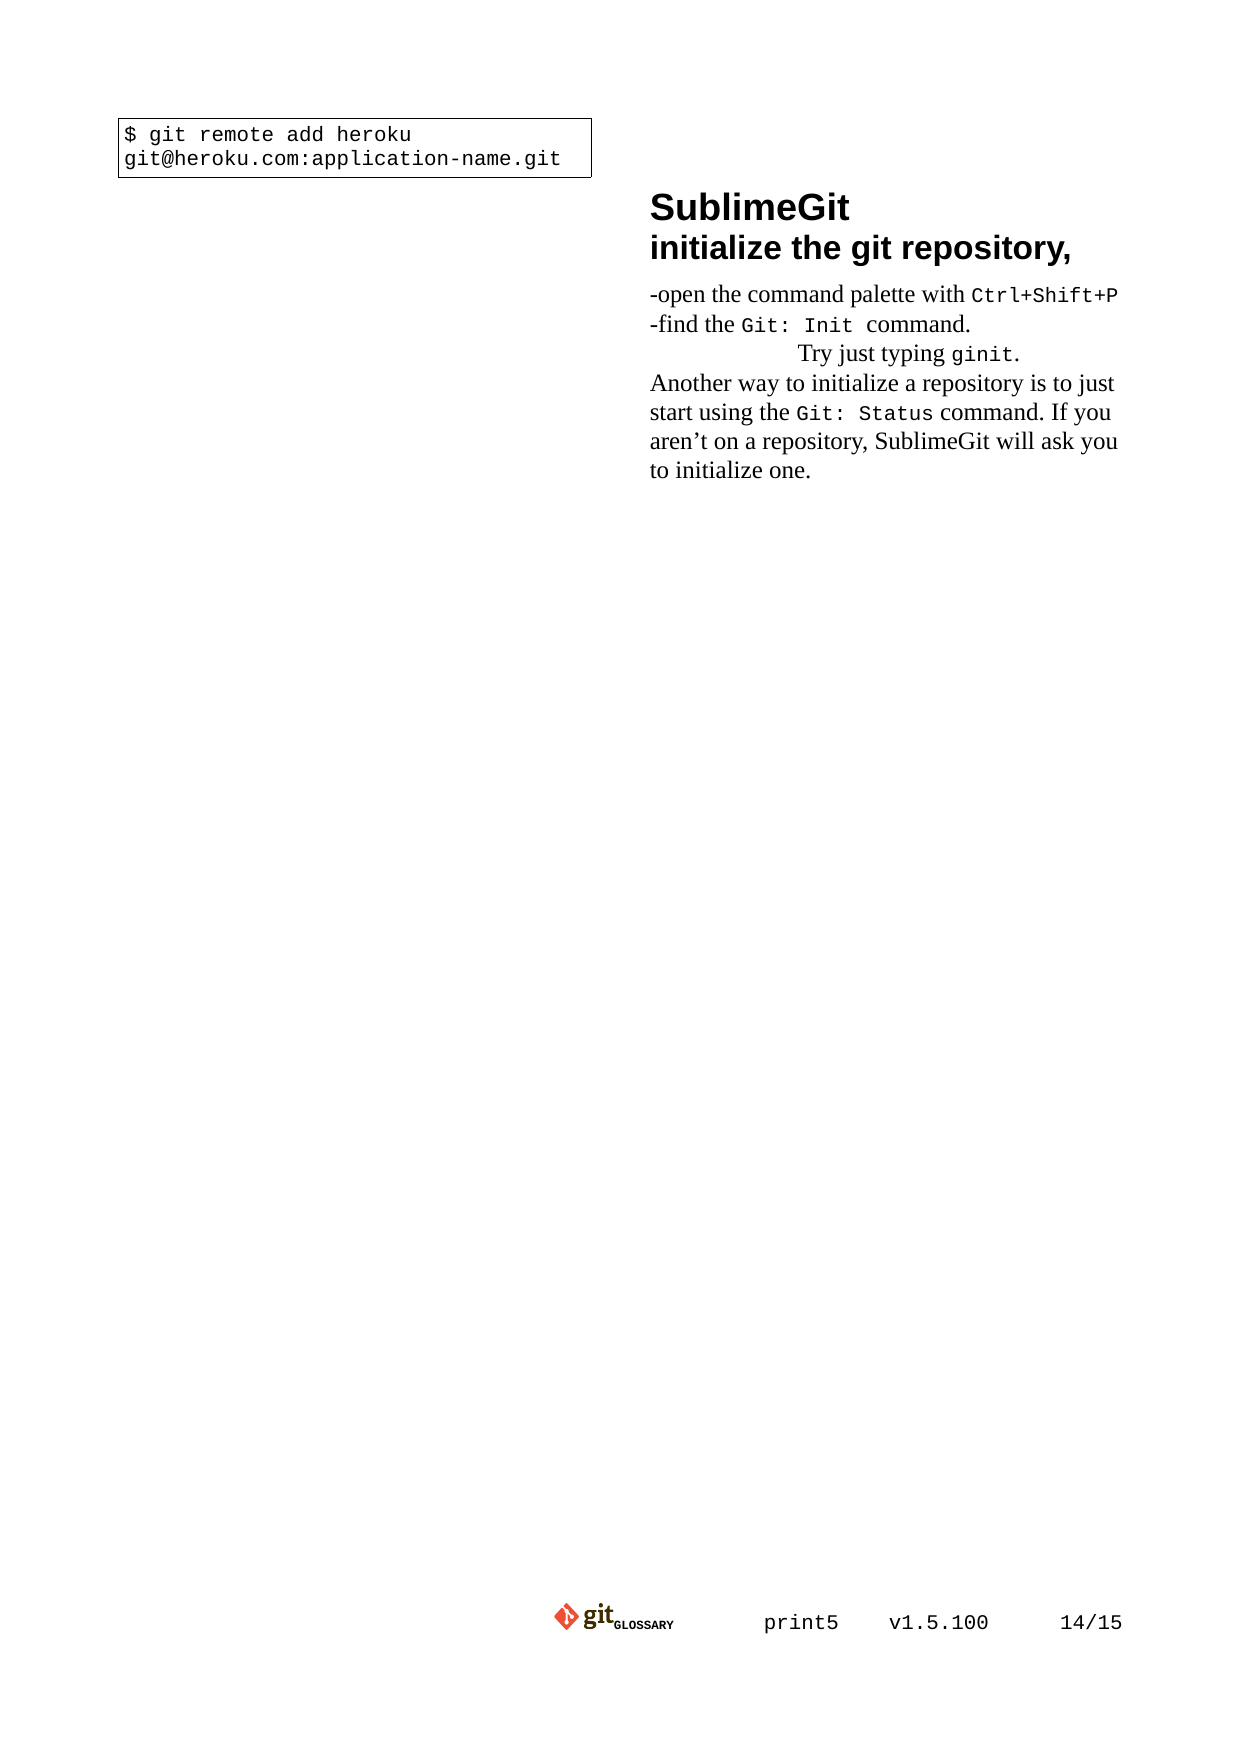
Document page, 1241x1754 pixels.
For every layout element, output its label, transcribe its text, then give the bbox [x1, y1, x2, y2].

table_header $ git remote add heroku git@heroku.com:application-name.git [119, 119, 591, 177]
subtitle SublimeGit [649, 184, 1122, 228]
text Another way to initialize a repository is to just start using the Git: Status command. If you aren’t on a repository, SublimeGit will ask you to initialize one. [649, 368, 1122, 484]
text -open the command palette with Ctrl+Shift+P [649, 279, 1122, 309]
subtitle initialize the git repository, [649, 228, 1122, 267]
picture [554, 1603, 614, 1630]
text -find the Git: Init command. [649, 309, 1122, 338]
text Try just typing ginit. [649, 338, 1122, 368]
